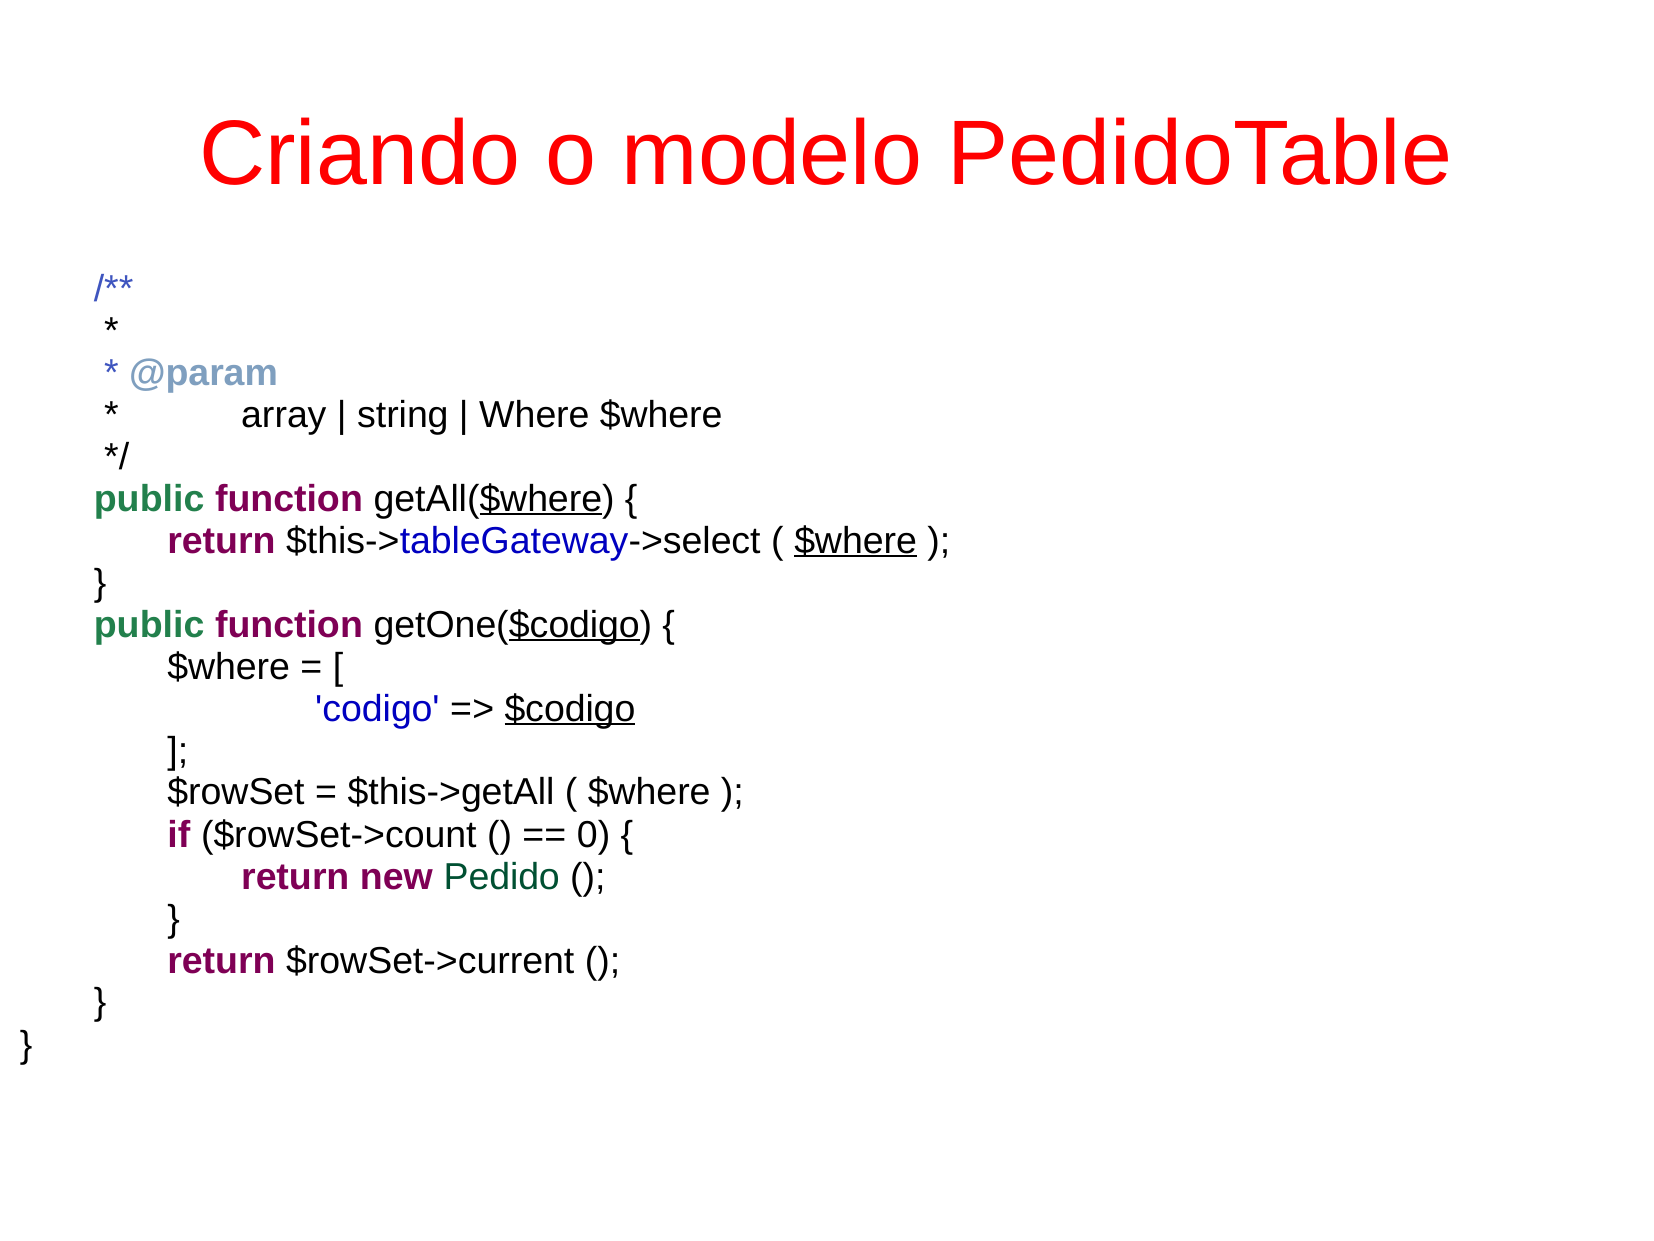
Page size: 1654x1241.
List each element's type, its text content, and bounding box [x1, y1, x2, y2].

title Criando o modelo PedidoTable [82, 49, 1571, 257]
text_box /** * * @param * array | string | Where $where */ public function getAll($where) { return $this->tableGateway->select ( $where ); } public function getOne($codigo) { $where = [ 'codigo' => $codigo ]; $rowSet = $this->getAll ( $where ); if ($rowSet->count () == 0) { return new Pedido (); } return $rowSet->current (); } } [5, 259, 1654, 1241]
